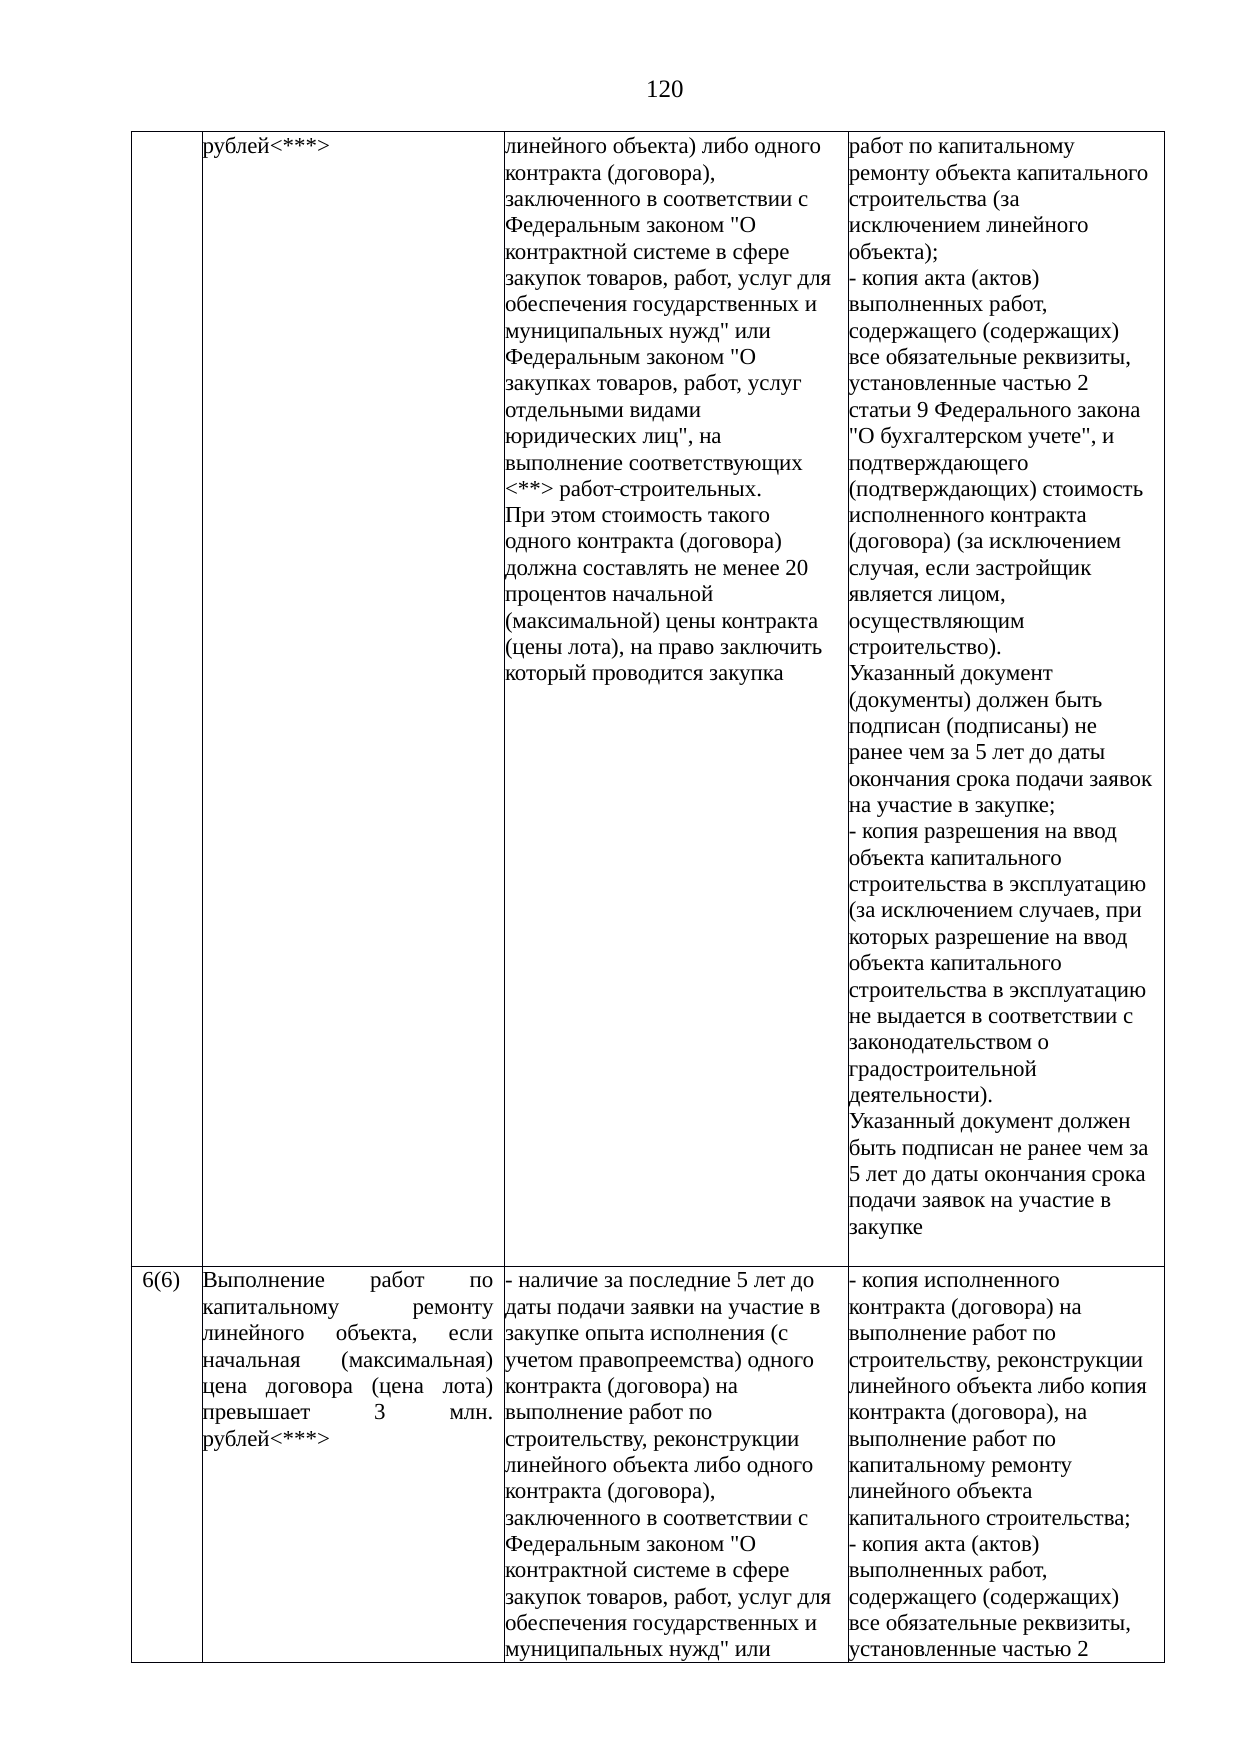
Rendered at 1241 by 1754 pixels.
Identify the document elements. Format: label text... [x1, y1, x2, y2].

table_cell Выполнение работ по капитальному ремонту линейного объекта, если начальная (максимальная) цена договора (цена лота) превышает 3 млн. рублей<***> [203, 1267, 504, 1662]
table_cell - копия исполненного контракта (договора) на выполнение работ по строительству, реконструкции линейного объекта либо копия контракта (договора), на выполнение работ по капитальному ремонту линейного объекта капитального строительства; - копия акта (актов) выполненных работ, содержащего (содержащих) все обязательные реквизиты, установленные частью 2 [849, 1267, 1164, 1662]
table_cell линейного объекта) либо одного контракта (договора), заключенного в соответствии с Федеральным законом "О контрактной системе в сфере закупок товаров, работ, услуг для обеспечения государственных и муниципальных нужд" или Федеральным законом "О закупках товаров, работ, услуг отдельными видами юридических лиц", на выполнение соответствующих <**> работ строительных. При этом стоимость такого одного контракта (договора) должна составлять не менее 20 процентов начальной (максимальной) цены контракта (цены лота), на право заключить который проводится закупка [505, 132, 848, 1266]
table_cell [132, 132, 202, 1266]
table_cell рублей<***> [203, 132, 504, 1266]
table_cell работ по капитальному ремонту объекта капитального строительства (за исключением линейного объекта); - копия акта (актов) выполненных работ, содержащего (содержащих) все обязательные реквизиты, установленные частью 2 статьи 9 Федерального закона "О бухгалтерском учете", и подтверждающего (подтверждающих) стоимость исполненного контракта (договора) (за исключением случая, если застройщик является лицом, осуществляющим строительство). Указанный документ (документы) должен быть подписан (подписаны) не ранее чем за 5 лет до даты окончания срока подачи заявок на участие в закупке; - копия разрешения на ввод объекта капитального строительства в эксплуатацию (за исключением случаев, при которых разрешение на ввод объекта капитального строительства в эксплуатацию не выдается в соответствии с законодательством о градостроительной деятельности). Указанный документ должен быть подписан не ранее чем за 5 лет до даты окончания срока подачи заявок на участие в закупке [849, 132, 1164, 1266]
table_cell 6(6) [132, 1267, 202, 1662]
table_cell - наличие за последние 5 лет до даты подачи заявки на участие в закупке опыта исполнения (с учетом правопреемства) одного контракта (договора) на выполнение работ по строительству, реконструкции линейного объекта либо одного контракта (договора), заключенного в соответствии с Федеральным законом "О контрактной системе в сфере закупок товаров, работ, услуг для обеспечения государственных и муниципальных нужд" или [505, 1267, 848, 1662]
